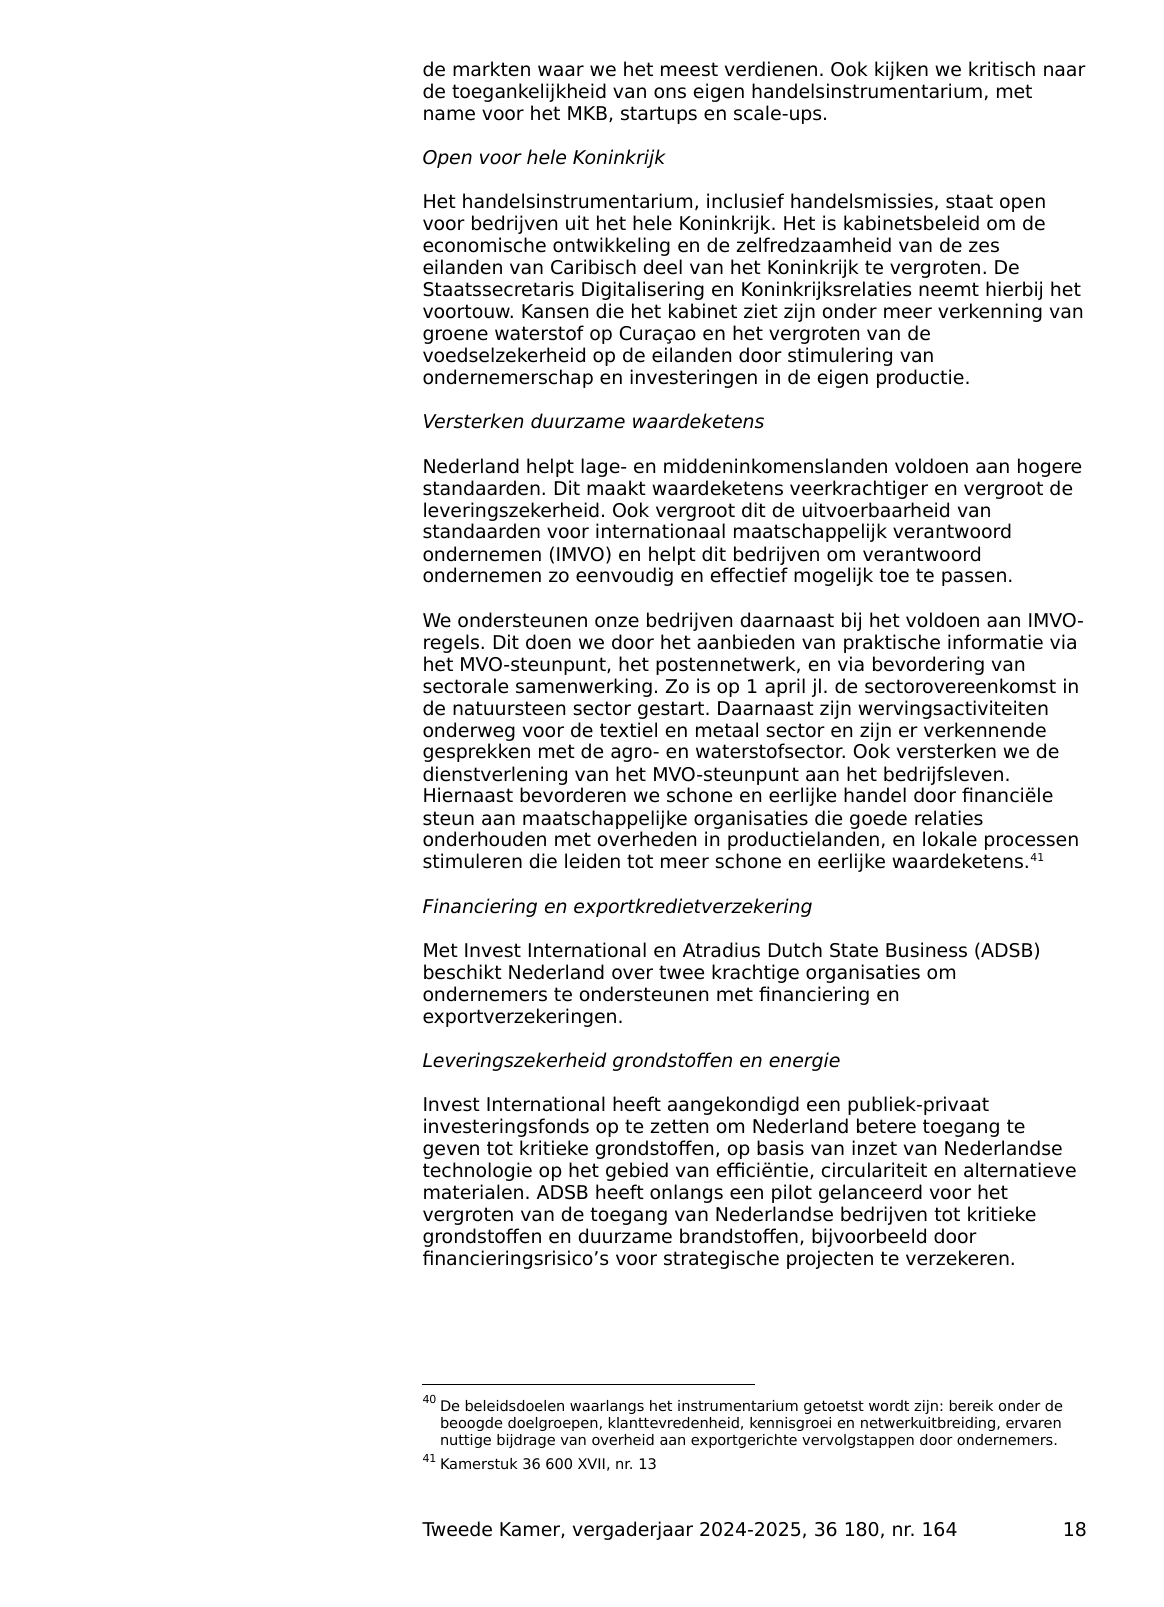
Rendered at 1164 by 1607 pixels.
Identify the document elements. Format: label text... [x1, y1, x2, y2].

text Kamerstuk 36 600 XVII, nr. 13 [422, 1452, 1087, 1474]
subtitle Leveringszekerheid grondstoffen en energie [422, 1050, 1087, 1072]
subtitle Open voor hele Koninkrijk [422, 147, 1087, 169]
subtitle Versterken duurzame waardeketens [422, 411, 1087, 433]
text Invest International heeft aangekondigd een publiek-privaat investeringsfonds op te zetten om Nederland betere toegang te geven tot kritieke grondstoffen, op basis van inzet van Nederlandse technologie op het gebied van efficiëntie, circulariteit en alternatieve materialen. ADSB heeft onlangs een pilot gelanceerd voor het vergroten van de toegang van Nederlandse bedrijven tot kritieke grondstoffen en duurzame brandstoffen, bijvoorbeeld door financieringsrisico’s voor strategische projecten te verzekeren. [422, 1094, 1087, 1270]
text Nederland helpt lage- en middeninkomenslanden voldoen aan hogere standaarden. Dit maakt waardeketens veerkrachtiger en vergroot de leveringszekerheid. Ook vergroot dit de uitvoerbaarheid van standaarden voor internationaal maatschappelijk verantwoord ondernemen (IMVO) en helpt dit bedrijven om verantwoord ondernemen zo eenvoudig en effectief mogelijk toe te passen. [422, 456, 1087, 587]
text Het handelsinstrumentarium, inclusief handelsmissies, staat open voor bedrijven uit het hele Koninkrijk. Het is kabinetsbeleid om de economische ontwikkeling en de zelfredzaamheid van de zes eilanden van Caribisch deel van het Koninkrijk te vergroten. De Staatssecretaris Digitalisering en Koninkrijksrelaties neemt hierbij het voortouw. Kansen die het kabinet ziet zijn onder meer verkenning van groene waterstof op Curaçao en het vergroten van de voedselzekerheid op de eilanden door stimulering van ondernemerschap en investeringen in de eigen productie. [422, 191, 1087, 389]
text De beleidsdoelen waarlangs het instrumentarium getoetst wordt zijn: bereik onder de beoogde doelgroepen, klanttevredenheid, kennisgroei en netwerkuitbreiding, ervaren nuttige bijdrage van overheid aan exportgerichte vervolgstappen door ondernemers. [422, 1393, 1087, 1449]
text We ondersteunen onze bedrijven daarnaast bij het voldoen aan IMVO-regels. Dit doen we door het aanbieden van praktische informatie via het MVO-steunpunt, het postennetwerk, en via bevordering van sectorale samenwerking. Zo is op 1 april jl. de sectorovereenkomst in de natuursteen sector gestart. Daarnaast zijn wervingsactiviteiten onderweg voor de textiel en metaal sector en zijn er verkennende gesprekken met de agro- en waterstofsector. Ook versterken we de dienstverlening van het MVO-steunpunt aan het bedrijfsleven. Hiernaast bevorderen we schone en eerlijke handel door financiële steun aan maatschappelijke organisaties die goede relaties onderhouden met overheden in productielanden, en lokale processen stimuleren die leiden tot meer schone en eerlijke waardeketens. [422, 609, 1087, 873]
text de markten waar we het meest verdienen. Ook kijken we kritisch naar de toegankelijkheid van ons eigen handelsinstrumentarium, met name voor het MKB, startups en scale-ups. [422, 59, 1087, 125]
text Met Invest International en Atradius Dutch State Business (ADSB) beschikt Nederland over twee krachtige organisaties om ondernemers te ondersteunen met financiering en exportverzekeringen. [422, 940, 1087, 1028]
subtitle Financiering en exportkredietverzekering [422, 896, 1087, 917]
